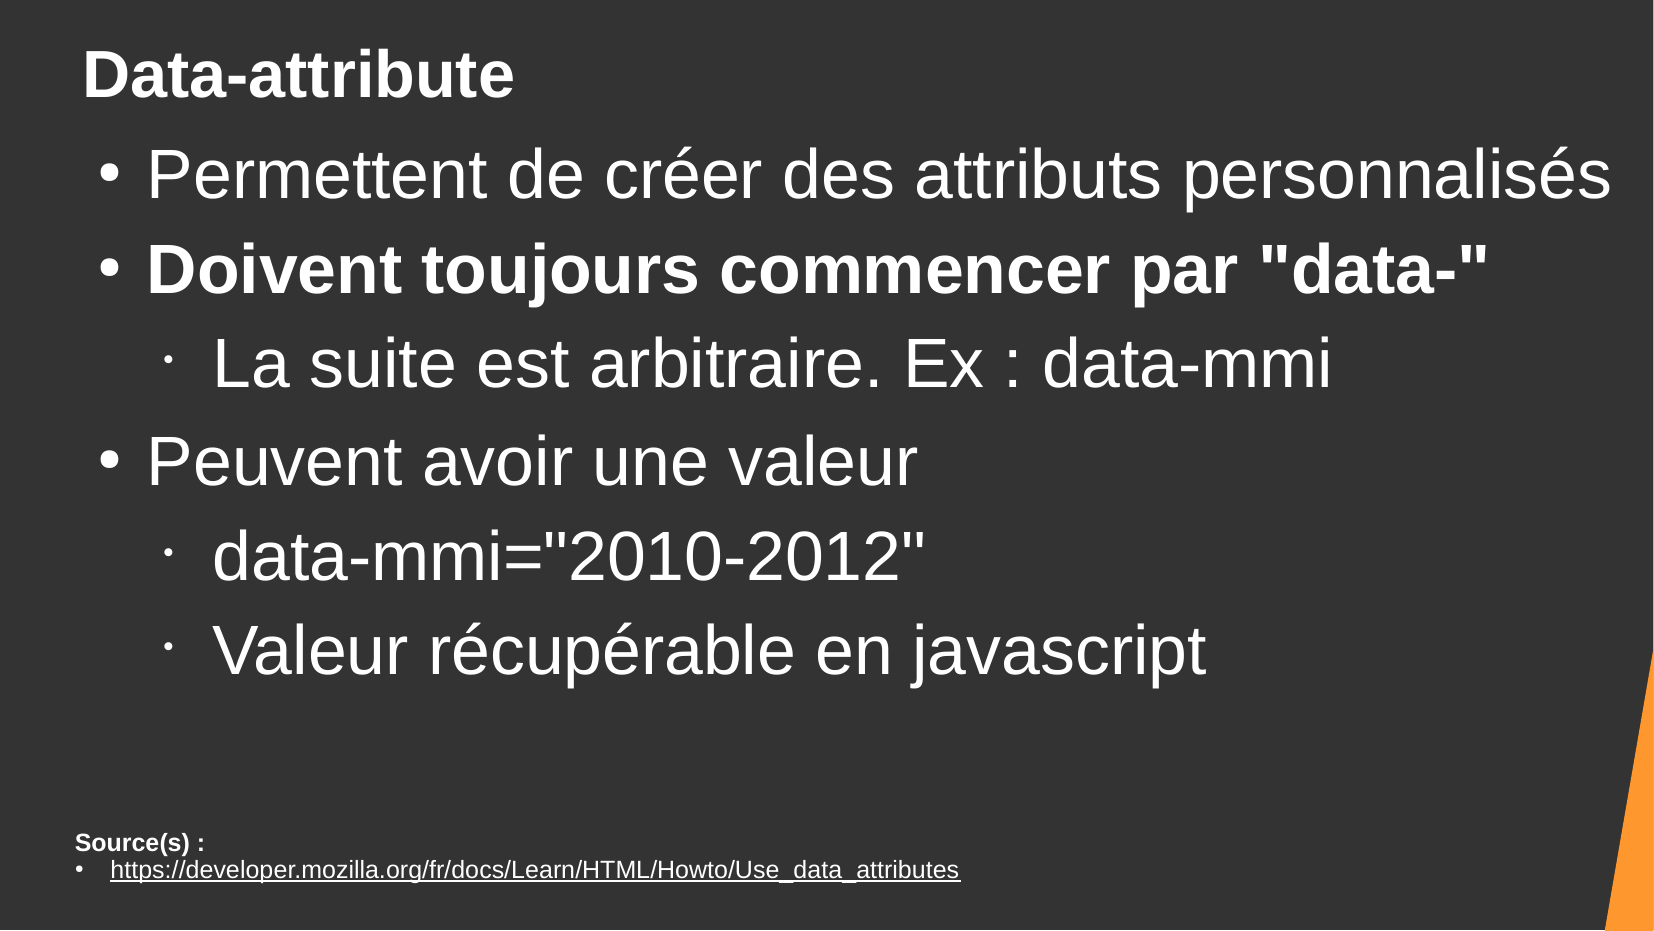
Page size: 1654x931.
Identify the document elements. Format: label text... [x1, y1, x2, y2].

text_box [1604, 645, 1654, 931]
list Permettent de créer des attributs personnalisés Doivent toujours commencer par "data-" La suite est arbitraire. Ex : data-mmi Peuvent avoir une valeur data-mmi="2010-2012" Valeur récupérable en javascript [80, 135, 1620, 733]
title Data-attribute [82, 37, 1571, 114]
text_box Source(s) : https://developer.mozilla.org/fr/docs/Learn/HTML/Howto/Use_data_attributes [60, 820, 1583, 920]
